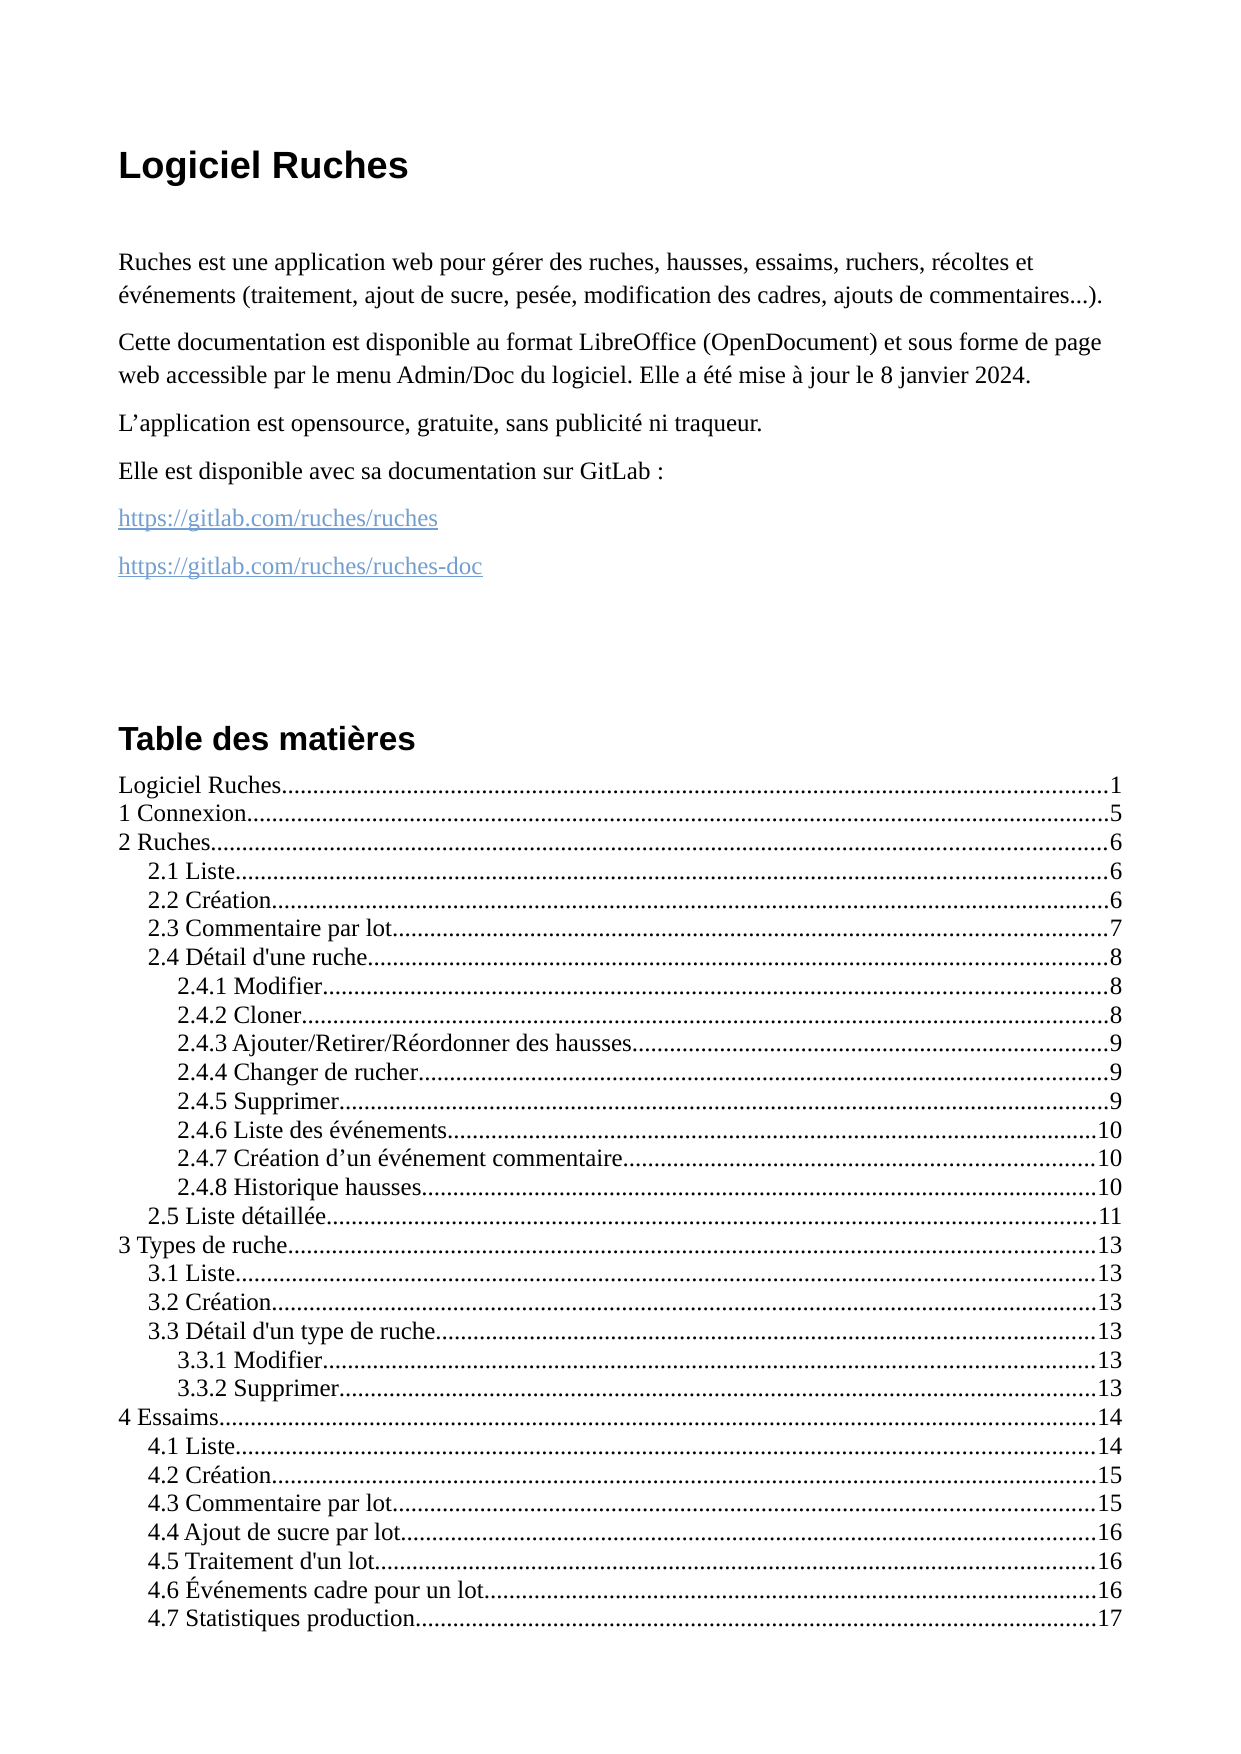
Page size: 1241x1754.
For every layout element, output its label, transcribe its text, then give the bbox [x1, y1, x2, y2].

text 4.5 Traitement d'un lot 16 [148, 1546, 1122, 1575]
text Ruches est une application web pour gérer des ruches, hausses, essaims, ruchers, récoltes et événements (traitement, ajout de sucre, pesée, modification des cadres, ajouts de commentaires...). [118, 247, 1122, 309]
text 1 Connexion 5 [118, 798, 1122, 827]
text Cette documentation est disponible au format LibreOffice (OpenDocument) et sous forme de page web accessible par le menu Admin/Doc du logiciel. Elle a été mise à jour le 8 janvier 2024. [118, 327, 1122, 389]
text 2.3 Commentaire par lot 7 [148, 913, 1122, 942]
text 2.4 Détail d'une ruche 8 [148, 942, 1122, 971]
text 3.3.2 Supprimer 13 [177, 1373, 1122, 1402]
text 4.7 Statistiques production 17 [148, 1603, 1122, 1632]
text 2.4.6 Liste des événements 10 [177, 1115, 1122, 1143]
text 3.3 Détail d'un type de ruche 13 [148, 1316, 1122, 1345]
subtitle Logiciel Ruches [118, 143, 1122, 187]
text L’application est opensource, gratuite, sans publicité ni traqueur. [118, 408, 1122, 437]
text 4 Essaims 14 [118, 1402, 1122, 1431]
text 2.2 Création 6 [148, 885, 1122, 913]
text 2.5 Liste détaillée 11 [148, 1201, 1122, 1230]
text 2.4.4 Changer de rucher 9 [177, 1057, 1122, 1086]
text https://gitlab.com/ruches/ruches [118, 503, 1122, 532]
text 3.1 Liste 13 [148, 1258, 1122, 1287]
text 4.6 Événements cadre pour un lot 16 [148, 1575, 1122, 1603]
subtitle Table des matières [118, 719, 1122, 757]
text 2.4.2 Cloner 8 [177, 1000, 1122, 1028]
text 4.1 Liste 14 [148, 1431, 1122, 1460]
text 3.3.1 Modifier 13 [177, 1345, 1122, 1373]
text 4.3 Commentaire par lot 15 [148, 1488, 1122, 1517]
text 2.4.1 Modifier 8 [177, 971, 1122, 1000]
text 2 Ruches 6 [118, 827, 1122, 856]
text 4.4 Ajout de sucre par lot 16 [148, 1517, 1122, 1546]
text 2.4.5 Supprimer 9 [177, 1086, 1122, 1115]
text https://gitlab.com/ruches/ruches-doc [118, 551, 1122, 580]
text 2.4.8 Historique hausses 10 [177, 1172, 1122, 1201]
text 2.1 Liste 6 [148, 856, 1122, 885]
text Elle est disponible avec sa documentation sur GitLab : [118, 456, 1122, 484]
text 2.4.7 Création d’un événement commentaire 10 [177, 1143, 1122, 1172]
text 3 Types de ruche 13 [118, 1230, 1122, 1258]
text Logiciel Ruches 1 [118, 770, 1122, 798]
text 4.2 Création 15 [148, 1460, 1122, 1488]
text 3.2 Création 13 [148, 1287, 1122, 1316]
text 2.4.3 Ajouter/Retirer/Réordonner des hausses 9 [177, 1028, 1122, 1057]
